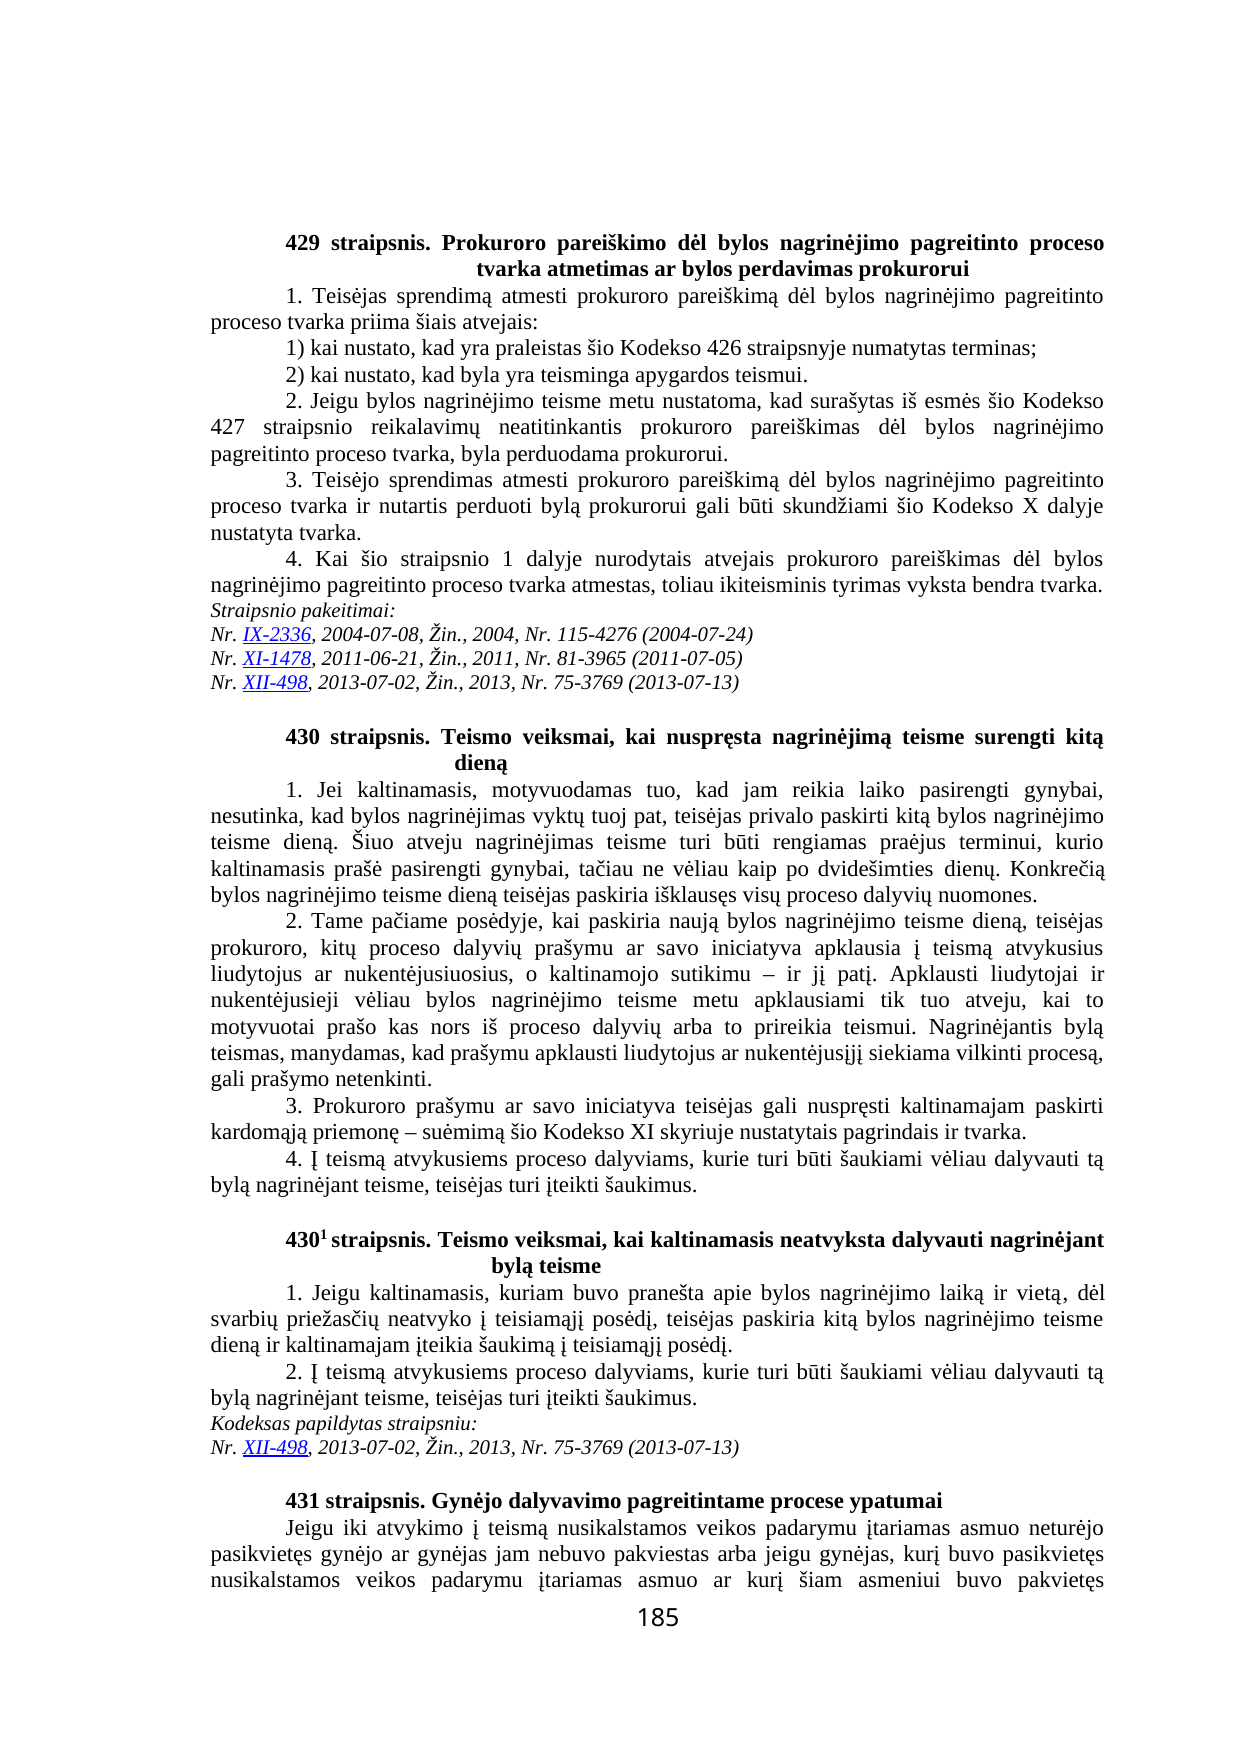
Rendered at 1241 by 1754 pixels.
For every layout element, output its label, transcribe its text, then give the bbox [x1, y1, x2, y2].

text 4301 straipsnis. Teismo veiksmai, kai kaltinamasis neatvyksta dalyvauti nagrinėjant bylą teisme [285, 1226, 1105, 1279]
text 4. Į teismą atvykusiems proceso dalyviams, kurie turi būti šaukiami vėliau dalyvauti tą bylą nagrinėjant teisme, teisėjas turi įteikti šaukimus. [210, 1144, 1105, 1197]
text 2. Į teismą atvykusiems proceso dalyviams, kurie turi būti šaukiami vėliau dalyvauti tą bylą nagrinėjant teisme, teisėjas turi įteikti šaukimus. [210, 1358, 1105, 1411]
text Nr. XII-498, 2013-07-02, Žin., 2013, Nr. 75-3769 (2013-07-13) [210, 670, 1105, 694]
text Nr. IX-2336, 2004-07-08, Žin., 2004, Nr. 115-4276 (2004-07-24) [210, 622, 1105, 646]
text Jeigu iki atvykimo į teismą nusikalstamos veikos padarymu įtariamas asmuo neturėjo pasikvietęs gynėjo ar gynėjas jam nebuvo pakviestas arba jeigu gynėjas, kurį buvo pasikvietęs nusikalstamos veikos padarymu įtariamas asmuo ar kurį šiam asmeniui buvo pakvietęs [210, 1514, 1105, 1593]
text 430 straipsnis. Teismo veiksmai, kai nuspręsta nagrinėjimą teisme surengti kitą dieną [285, 723, 1105, 776]
text 3. Prokuroro prašymu ar savo iniciatyva teisėjas gali nuspręsti kaltinamajam paskirti kardomąją priemonę – suėmimą šio Kodekso XI skyriuje nustatytais pagrindais ir tvarka. [210, 1092, 1105, 1144]
text 429 straipsnis. Prokuroro pareiškimo dėl bylos nagrinėjimo pagreitinto proceso tvarka atmetimas ar bylos perdavimas prokurorui [285, 229, 1105, 282]
text 431 straipsnis. Gynėjo dalyvavimo pagreitintame procese ypatumai [210, 1487, 1105, 1514]
text 1. Teisėjas sprendimą atmesti prokuroro pareiškimą dėl bylos nagrinėjimo pagreitinto proceso tvarka priima šiais atvejais: [210, 282, 1105, 334]
text 2. Tame pačiame posėdyje, kai paskiria naują bylos nagrinėjimo teisme dieną, teisėjas prokuroro, kitų proceso dalyvių prašymu ar savo iniciatyva apklausia į teismą atvykusius liudytojus ar nukentėjusiuosius, o kaltinamojo sutikimu – ir jį patį. Apklausti liudytojai ir nukentėjusieji vėliau bylos nagrinėjimo teisme metu apklausiami tik tuo atveju, kai to motyvuotai prašo kas nors iš proceso dalyvių arba to prireikia teismui. Nagrinėjantis bylą teismas, manydamas, kad prašymu apklausti liudytojus ar nukentėjusįjį siekiama vilkinti procesą, gali prašymo netenkinti. [210, 907, 1105, 1092]
text 1) kai nustato, kad yra praleistas šio Kodekso 426 straipsnyje numatytas terminas; [210, 334, 1105, 361]
text 2. Jeigu bylos nagrinėjimo teisme metu nustatoma, kad surašytas iš esmės šio Kodekso 427 straipsnio reikalavimų neatitinkantis prokuroro pareiškimas dėl bylos nagrinėjimo pagreitinto proceso tvarka, byla perduodama prokurorui. [210, 387, 1105, 466]
text Kodeksas papildytas straipsniu: [210, 1411, 1105, 1434]
text Nr. XI-1478, 2011-06-21, Žin., 2011, Nr. 81-3965 (2011-07-05) [210, 646, 1105, 670]
text 3. Teisėjo sprendimas atmesti prokuroro pareiškimą dėl bylos nagrinėjimo pagreitinto proceso tvarka ir nutartis perduoti bylą prokurorui gali būti skundžiami šio Kodekso X dalyje nustatyta tvarka. [210, 466, 1105, 545]
text Nr. XII-498, 2013-07-02, Žin., 2013, Nr. 75-3769 (2013-07-13) [210, 1434, 1105, 1459]
text Straipsnio pakeitimai: [210, 598, 1105, 622]
text 2) kai nustato, kad byla yra teisminga apygardos teismui. [210, 361, 1105, 387]
text 4. Kai šio straipsnio 1 dalyje nurodytais atvejais prokuroro pareiškimas dėl bylos nagrinėjimo pagreitinto proceso tvarka atmestas, toliau ikiteisminis tyrimas vyksta bendra tvarka. [210, 545, 1105, 598]
text 1. Jeigu kaltinamasis, kuriam buvo pranešta apie bylos nagrinėjimo laiką ir vietą, dėl svarbių priežasčių neatvyko į teisiamąjį posėdį, teisėjas paskiria kitą bylos nagrinėjimo teisme dieną ir kaltinamajam įteikia šaukimą į teisiamąjį posėdį. [210, 1279, 1105, 1358]
text 1. Jei kaltinamasis, motyvuodamas tuo, kad jam reikia laiko pasirengti gynybai, nesutinka, kad bylos nagrinėjimas vyktų tuoj pat, teisėjas privalo paskirti kitą bylos nagrinėjimo teisme dieną. Šiuo atveju nagrinėjimas teisme turi būti rengiamas praėjus terminui, kurio kaltinamasis prašė pasirengti gynybai, tačiau ne vėliau kaip po dvidešimties dienų. Konkrečią bylos nagrinėjimo teisme dieną teisėjas paskiria išklausęs visų proceso dalyvių nuomones. [210, 776, 1105, 907]
